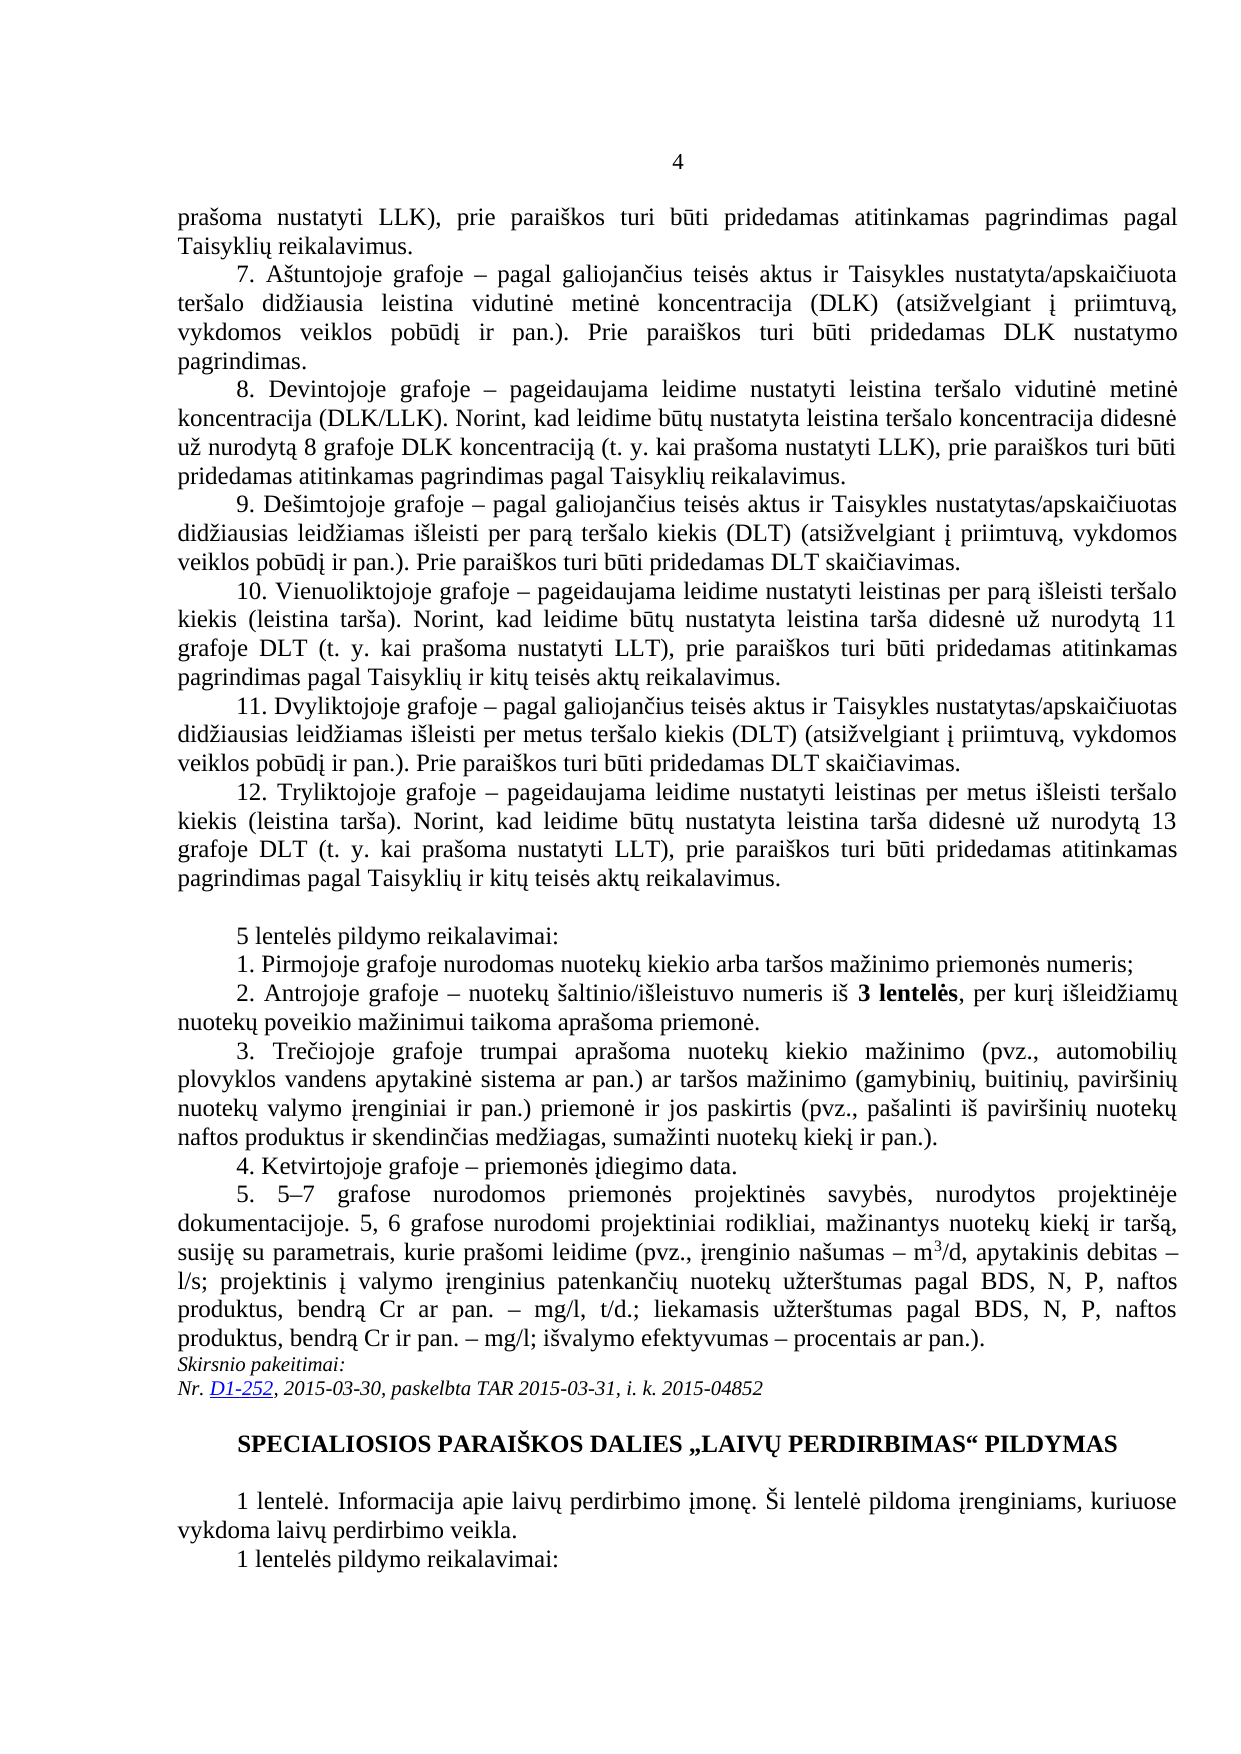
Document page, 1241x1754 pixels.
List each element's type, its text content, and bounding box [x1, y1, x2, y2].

text 4. ketvirtojoje grafoje – priemonės įdiegimo data. [177, 1151, 1178, 1179]
text 1. pirmojoje grafoje nurodomas nuotekų kiekio arba taršos mažinimo priemonės numeris; [177, 949, 1178, 978]
text 1 lentelės pildymo reikalavimai: [177, 1544, 1178, 1573]
text 5 lentelės pildymo reikalavimai: [177, 921, 1178, 949]
text 7. aštuntojoje grafoje – pagal galiojančius teisės aktus ir Taisykles nustatyta/apskaičiuota teršalo didžiausia leistina vidutinė metinė koncentracija (DLK) (atsižvelgiant į priimtuvą, vykdomos veiklos pobūdį ir pan.). Prie paraiškos turi būti pridedamas DLK nustatymo pagrindimas. [177, 259, 1178, 374]
text 2. antrojoje grafoje – nuotekų šaltinio/išleistuvo numeris iš 3 lentelės, per kurį išleidžiamų nuotekų poveikio mažinimui taikoma aprašoma priemonė. [177, 978, 1178, 1036]
text Skirsnio pakeitimai: [177, 1352, 1178, 1376]
text prašoma nustatyti LLK), prie paraiškos turi būti pridedamas atitinkamas pagrindimas pagal Taisyklių reikalavimus. [177, 202, 1178, 259]
text 10. vienuoliktojoje grafoje – pageidaujama leidime nustatyti leistinas per parą išleisti teršalo kiekis (leistina tarša). Norint, kad leidime būtų nustatyta leistina tarša didesnė už nurodytą 11 grafoje DLT (t. y. kai prašoma nustatyti LLT), prie paraiškos turi būti pridedamas atitinkamas pagrindimas pagal Taisyklių ir kitų teisės aktų reikalavimus. [177, 576, 1178, 691]
text 12. tryliktojoje grafoje – pageidaujama leidime nustatyti leistinas per metus išleisti teršalo kiekis (leistina tarša). Norint, kad leidime būtų nustatyta leistina tarša didesnė už nurodytą 13 grafoje DLT (t. y. kai prašoma nustatyti LLT), prie paraiškos turi būti pridedamas atitinkamas pagrindimas pagal Taisyklių ir kitų teisės aktų reikalavimus. [177, 777, 1178, 892]
text 9. dešimtojoje grafoje – pagal galiojančius teisės aktus ir Taisykles nustatytas/apskaičiuotas didžiausias leidžiamas išleisti per parą teršalo kiekis (DLT) (atsižvelgiant į priimtuvą, vykdomos veiklos pobūdį ir pan.). Prie paraiškos turi būti pridedamas DLT skaičiavimas. [177, 489, 1178, 576]
text 3. trečiojoje grafoje trumpai aprašoma nuotekų kiekio mažinimo (pvz., automobilių plovyklos vandens apytakinė sistema ar pan.) ar taršos mažinimo (gamybinių, buitinių, paviršinių nuotekų valymo įrenginiai ir pan.) priemonė ir jos paskirtis (pvz., pašalinti iš paviršinių nuotekų naftos produktus ir skendinčias medžiagas, sumažinti nuotekų kiekį ir pan.). [177, 1036, 1178, 1151]
text 11. dvyliktojoje grafoje – pagal galiojančius teisės aktus ir Taisykles nustatytas/apskaičiuotas didžiausias leidžiamas išleisti per metus teršalo kiekis (DLT) (atsižvelgiant į priimtuvą, vykdomos veiklos pobūdį ir pan.). Prie paraiškos turi būti pridedamas DLT skaičiavimas. [177, 691, 1178, 777]
text 5. 5–7 grafose nurodomos priemonės projektinės savybės, nurodytos projektinėje dokumentacijoje. 5, 6 grafose nurodomi projektiniai rodikliai, mažinantys nuotekų kiekį ir taršą, susiję su parametrais, kurie prašomi leidime (pvz., įrenginio našumas – m3/d, apytakinis debitas – l/s; projektinis į valymo įrenginius patenkančių nuotekų užterštumas pagal BDS, N, P, naftos produktus, bendrą Cr ar pan. – mg/l, t/d.; liekamasis užterštumas pagal BDS, N, P, naftos produktus, bendrą Cr ir pan. – mg/l; išvalymo efektyvumas – procentais ar pan.). [177, 1179, 1178, 1352]
text Nr. D1-252, 2015-03-30, paskelbta TAR 2015-03-31, i. k. 2015-04852 [177, 1376, 1178, 1400]
text 8. devintojoje grafoje – pageidaujama leidime nustatyti leistina teršalo vidutinė metinė koncentracija (DLK/LLK). Norint, kad leidime būtų nustatyta leistina teršalo koncentracija didesnė už nurodytą 8 grafoje DLK koncentraciją (t. y. kai prašoma nustatyti LLK), prie paraiškos turi būti pridedamas atitinkamas pagrindimas pagal Taisyklių reikalavimus. [177, 374, 1178, 489]
text 1 lentelė. Informacija apie laivų perdirbimo įmonę. Ši lentelė pildoma įrenginiams, kuriuose vykdoma laivų perdirbimo veikla. [177, 1486, 1178, 1544]
text SPECIALIOSIOS PARAIŠKOS DALIES „LAIVŲ PERDIRBIMAS“ PILDYMAS [177, 1429, 1178, 1458]
